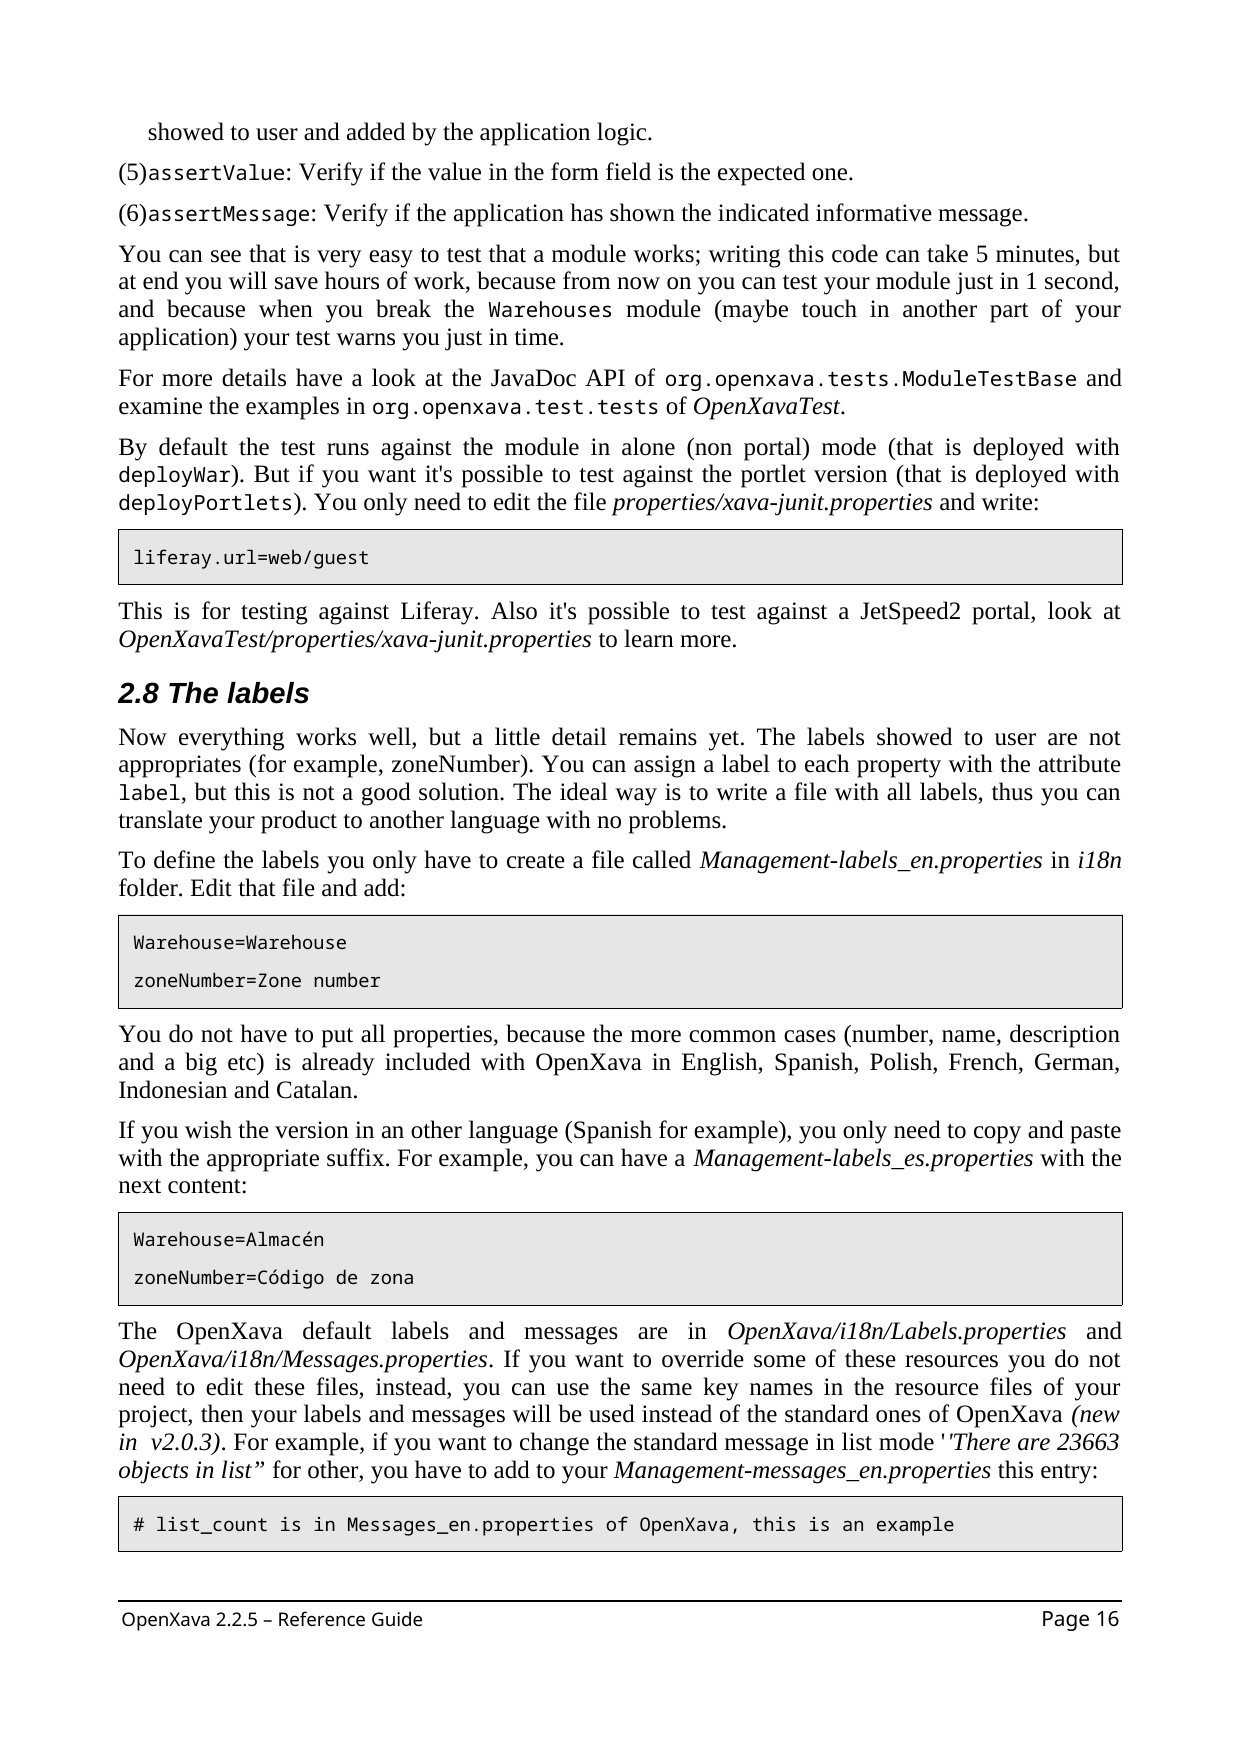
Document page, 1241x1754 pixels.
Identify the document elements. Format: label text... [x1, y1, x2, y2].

text # list_count is in Messages_en.properties of OpenXava, this is an example [119, 1497, 1122, 1551]
text You can see that is very easy to test that a module works; writing this code can take 5 minutes, but at end you will save hours of work, because from now on you can test your module just in 1 second, and because when you break the Warehouses module (maybe touch in another part of your application) your test warns you just in time. [118, 240, 1122, 351]
text To define the labels you only have to create a file called Management-labels_en.properties in i18n folder. Edit that file and add: [118, 847, 1122, 902]
text If you wish the version in an other language (Spanish for example), you only need to copy and paste with the appropriate suffix. For example, you can have a Management-labels_es.properties with the next content: [118, 1116, 1122, 1199]
text liferay.url=web/guest [119, 530, 1122, 584]
text The OpenXava default labels and messages are in OpenXava/i18n/Labels.properties and OpenXava/i18n/Messages.properties. If you want to override some of these resources you do not need to edit these files, instead, you can use the same key names in the resource files of your project, then your labels and messages will be used instead of the standard ones of OpenXava (new in v2.0.3). For example, if you want to change the standard message in list mode ''There are 23663 objects in list” for other, you have to add to your Management-messages_en.properties this entry: [118, 1317, 1122, 1484]
text Warehouse=Warehouse [119, 916, 1122, 952]
list assertMessage: Verify if the application has shown the indicated informative message. [118, 199, 1122, 227]
text zoneNumber=Código de zona [119, 1249, 1122, 1305]
text For more details have a look at the JavaDoc API of org.openxava.tests.ModuleTestBase and examine the examples in org.openxava.test.tests of OpenXavaTest. [118, 364, 1122, 420]
text By default the test runs against the module in alone (non portal) mode (that is deployed with deployWar). But if you want it's possible to test against the portlet version (that is deployed with deployPortlets). You only need to edit the file properties/xava-junit.properties and write: [118, 433, 1122, 517]
list showed to user and added by the application logic. [118, 118, 1122, 146]
text This is for testing against Liferay. Also it's possible to test against a JetSpeed2 portal, look at OpenXavaTest/properties/xava-junit.properties to learn more. [118, 597, 1122, 652]
list assertValue: Verify if the value in the form field is the expected one. [118, 158, 1122, 187]
text You do not have to put all properties, because the more common cases (number, name, description and a big etc) is already included with OpenXava in English, Spanish, Polish, French, German, Indonesian and Catalan. [118, 1020, 1122, 1103]
text Warehouse=Almacén [119, 1213, 1122, 1249]
text Now everything works well, but a little detail remains yet. The labels showed to user are not appropriates (for example, zoneNumber). You can assign a label to each property with the attribute label, but this is not a good solution. The ideal way is to write a file with all labels, thus you can translate your product to another language with no problems. [118, 723, 1122, 834]
text zoneNumber=Zone number [119, 952, 1122, 1008]
subtitle The labels [118, 677, 1122, 710]
